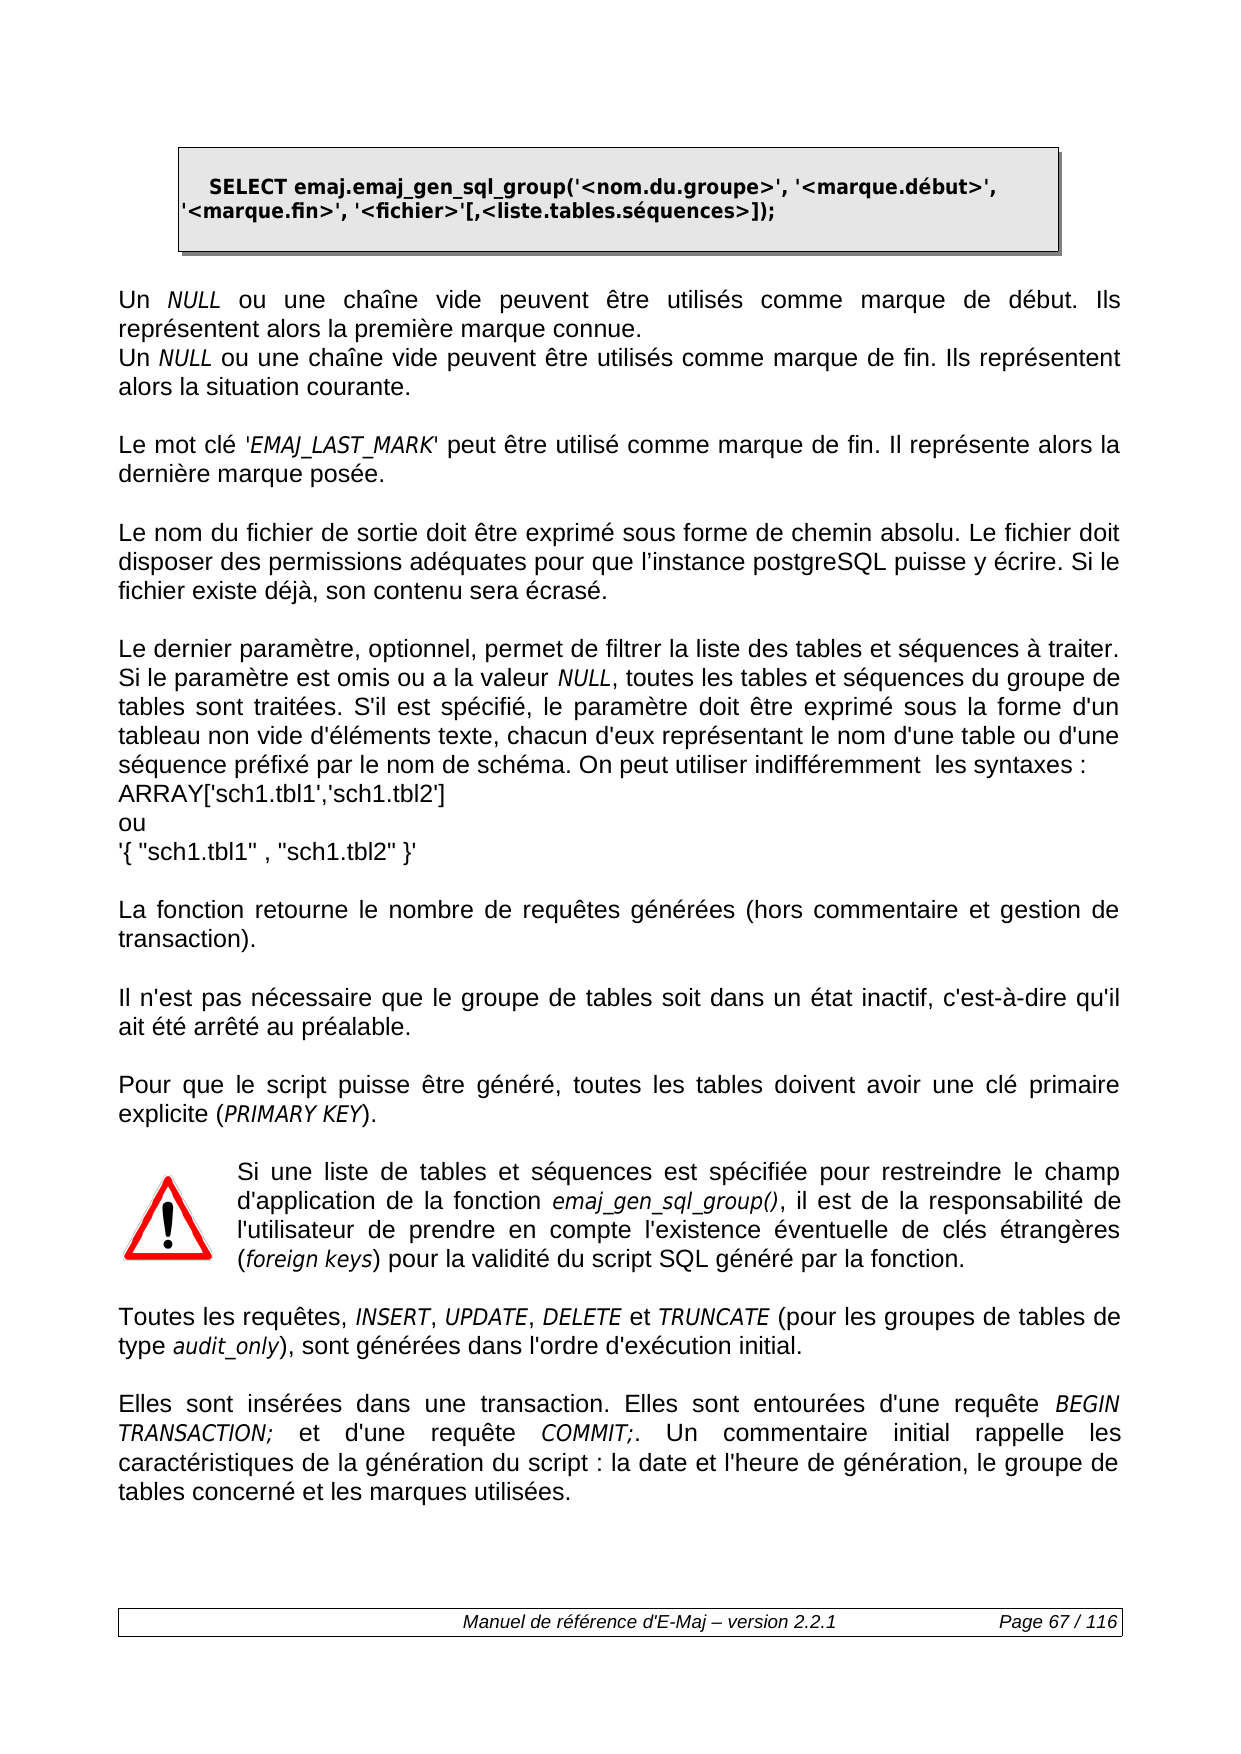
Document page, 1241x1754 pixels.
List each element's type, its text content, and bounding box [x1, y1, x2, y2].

text Un NULL ou une chaîne vide peuvent être utilisés comme marque de début. Ils représentent alors la première marque connue. [118, 285, 1122, 343]
text '{ "sch1.tbl1" , "sch1.tbl2" }' [118, 837, 1122, 866]
text Le nom du fichier de sortie doit être exprimé sous forme de chemin absolu. Le fichier doit disposer des permissions adéquates pour que l’instance postgreSQL puisse y écrire. Si le fichier existe déjà, son contenu sera écrasé. [118, 517, 1122, 604]
text ou [118, 808, 1122, 837]
text Pour que le script puisse être généré, toutes les tables doivent avoir une clé primaire explicite (PRIMARY KEY). [118, 1069, 1122, 1128]
text Un NULL ou une chaîne vide peuvent être utilisés comme marque de fin. Ils représentent alors la situation courante. [118, 343, 1122, 401]
text Le dernier paramètre, optionnel, permet de filtrer la liste des tables et séquences à traiter. Si le paramètre est omis ou a la valeur NULL, toutes les tables et séquences du groupe de tables sont traitées. S'il est spécifié, le paramètre doit être exprimé sous la forme d'un tableau non vide d'éléments texte, chacun d'eux représentant le nom d'une table ou d'une séquence préfixé par le nom de schéma. On peut utiliser indifféremment les syntaxes : [118, 634, 1122, 779]
text Le mot clé 'EMAJ_LAST_MARK' peut être utilisé comme marque de fin. Il représente alors la dernière marque posée. [118, 430, 1122, 488]
text Si une liste de tables et séquences est spécifiée pour restreindre le champ d'application de la fonction emaj_gen_sql_group(), il est de la responsabilité de l'utilisateur de prendre en compte l'existence éventuelle de clés étrangères (foreign keys) pour la validité du script SQL généré par la fonction. [237, 1157, 1122, 1273]
picture [122, 1175, 213, 1261]
text Il n'est pas nécessaire que le groupe de tables soit dans un état inactif, c'est-à-dire qu'il ait été arrêté au préalable. [118, 982, 1122, 1041]
text Elles sont insérées dans une transaction. Elles sont entourées d'une requête BEGIN TRANSACTION; et d'une requête COMMIT;. Un commentaire initial rappelle les caractéristiques de la génération du script : la date et l'heure de génération, le groupe de tables concerné et les marques utilisées. [118, 1389, 1122, 1506]
text Toutes les requêtes, INSERT, UPDATE, DELETE et TRUNCATE (pour les groupes de tables de type audit_only), sont générées dans l'ordre d'exécution initial. [118, 1302, 1122, 1360]
text SELECT emaj.emaj_gen_sql_group('<nom.du.groupe>', '<marque.début>', '<marque.fin>', '<fichier>'[,<liste.tables.séquences>]); [179, 172, 1058, 221]
text La fonction retourne le nombre de requêtes générées (hors commentaire et gestion de transaction). [118, 895, 1122, 953]
text ARRAY['sch1.tbl1','sch1.tbl2'] [118, 779, 1122, 808]
